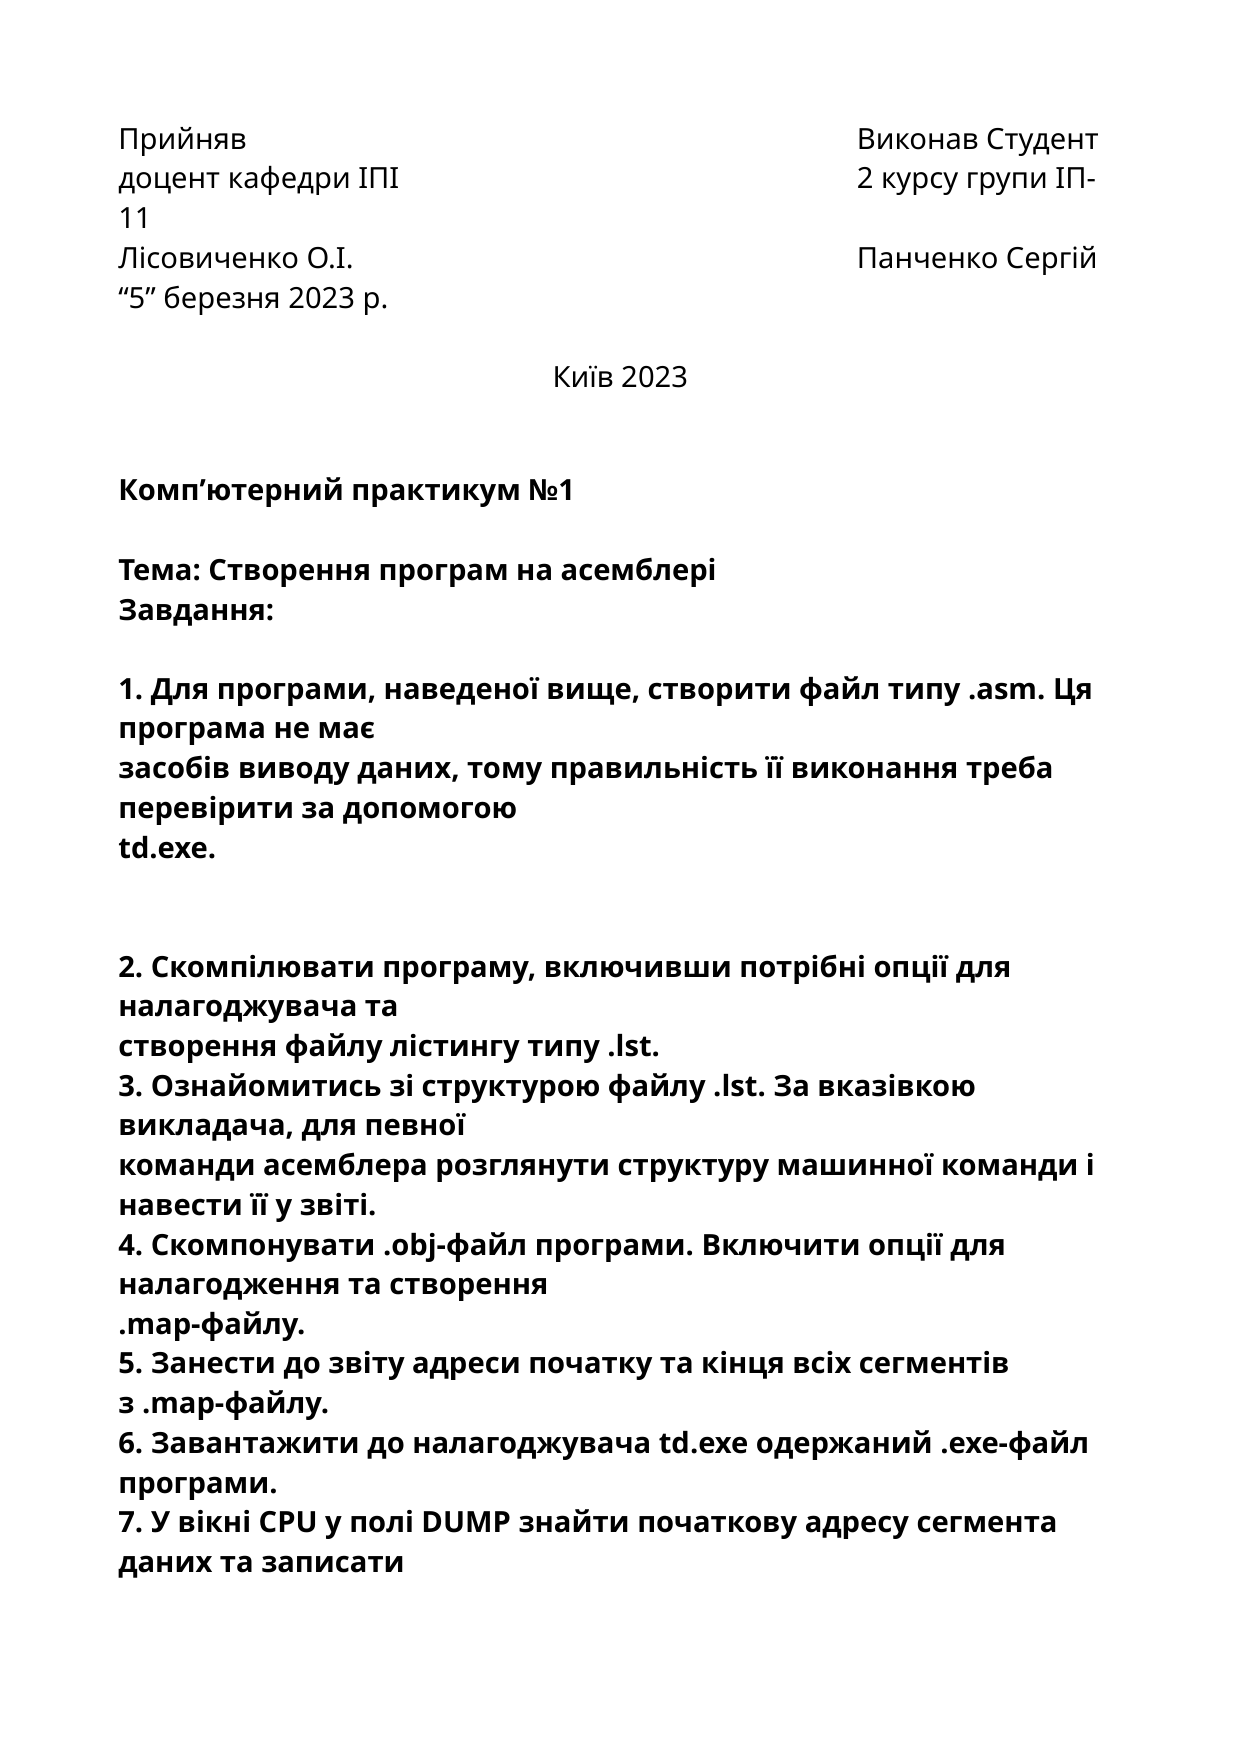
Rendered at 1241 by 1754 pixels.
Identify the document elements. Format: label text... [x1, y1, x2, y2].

text засобів виводу даних, тому правильність її виконання треба перевірити за допомогою [118, 747, 1122, 827]
text 1. Для програми, наведеної вище, створити файл типу .asm. Ця програма не має [118, 668, 1122, 747]
text 6. Завантажити до налагоджувача td.exe одержаний .exe-файл програми. [118, 1422, 1122, 1502]
text 7. У вікні CPU у полі DUMP знайти початкову адресу сегмента даних та записати [118, 1502, 1122, 1581]
text Завдання: [118, 589, 1122, 628]
text 3. Ознайомитись зі структурою файлу .lst. За вказівкою викладача, для певної [118, 1065, 1122, 1144]
text Лісовиченко О.І. Панченко Сергій [118, 237, 1122, 277]
text команди асемблера розглянути структуру машинної команди і навести її у звіті. [118, 1144, 1122, 1224]
text створення файлу лістингу типу .lst. [118, 1025, 1122, 1065]
text Прийняв Виконав Студент [118, 118, 1122, 158]
text Комп’ютерний практикум №1 [118, 470, 1122, 509]
text 5. Занести до звіту адреси початку та кінця всіх сегментів з .map-файлу. [118, 1343, 1122, 1422]
text td.exe. [118, 827, 1122, 867]
text Тема: Створення програм на асемблері [118, 549, 1122, 589]
text 4. Скомпонувати .obj-файл програми. Включити опції для налагодження та створення [118, 1224, 1122, 1303]
text .map-файлу. [118, 1303, 1122, 1343]
text доцент кафедри ІПІ 2 курсу групи ІП-11 [118, 158, 1122, 237]
text “5” березня 2023 р. [118, 277, 1122, 317]
text 2. Скомпілювати програму, включивши потрібні опції для налагоджувача та [118, 946, 1122, 1025]
text Київ 2023 [118, 356, 1122, 430]
